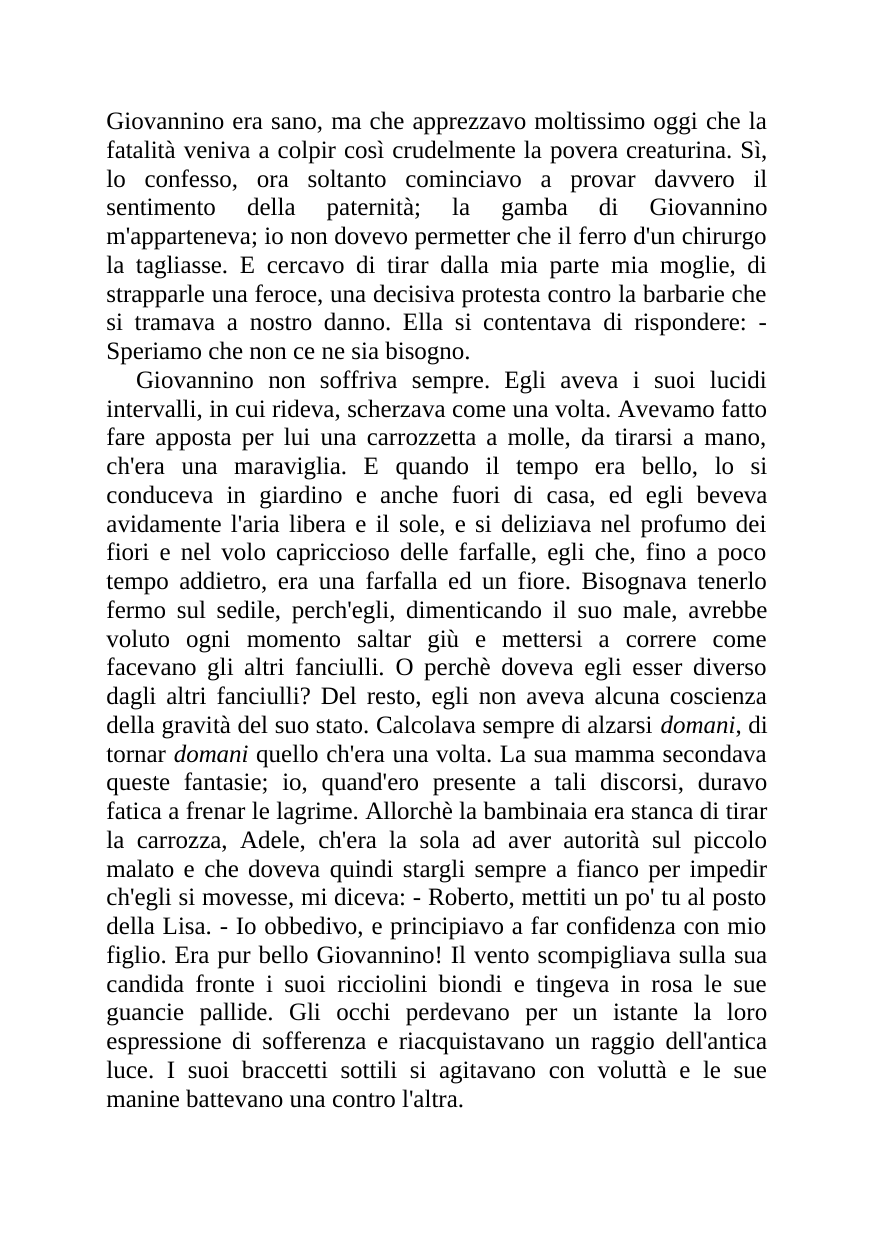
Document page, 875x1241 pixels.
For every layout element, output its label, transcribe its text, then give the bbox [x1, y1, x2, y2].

text Giovannino era sano, ma che apprezzavo moltissimo oggi che la fatalità veniva a colpir così crudelmente la povera creaturina. Sì, lo confesso, ora soltanto cominciavo a provar davvero il sentimento della paternità; la gamba di Giovannino m'apparteneva; io non dovevo permetter che il ferro d'un chirurgo la tagliasse. E cercavo di tirar dalla mia parte mia moglie, di strapparle una feroce, una decisiva protesta contro la barbarie che si tramava a nostro danno. Ella si contentava di rispondere: - Speriamo che non ce ne sia bisogno. [106, 106, 768, 365]
text Giovannino non soffriva sempre. Egli aveva i suoi lucidi intervalli, in cui rideva, scherzava come una volta. Avevamo fatto fare apposta per lui una carrozzetta a molle, da tirarsi a mano, ch'era una maraviglia. E quando il tempo era bello, lo si conduceva in giardino e anche fuori di casa, ed egli beveva avidamente l'aria libera e il sole, e si deliziava nel profumo dei fiori e nel volo capriccioso delle farfalle, egli che, fino a poco tempo addietro, era una farfalla ed un fiore. Bisognava tenerlo fermo sul sedile, perch'egli, dimenticando il suo male, avrebbe voluto ogni momento saltar giù e mettersi a correre come facevano gli altri fanciulli. O perchè doveva egli esser diverso dagli altri fanciulli? Del resto, egli non aveva alcuna coscienza della gravità del suo stato. Calcolava sempre di alzarsi domani, di tornar domani quello ch'era una volta. La sua mamma secondava queste fantasie; io, quand'ero presente a tali discorsi, duravo fatica a frenar le lagrime. Allorchè la bambinaia era stanca di tirar la carrozza, Adele, ch'era la sola ad aver autorità sul piccolo malato e che doveva quindi stargli sempre a fianco per impedir ch'egli si movesse, mi diceva: - Roberto, mettiti un po' tu al posto della Lisa. - Io obbedivo, e principiavo a far confidenza con mio figlio. Era pur bello Giovannino! Il vento scompigliava sulla sua candida fronte i suoi ricciolini biondi e tingeva in rosa le sue guancie pallide. Gli occhi perdevano per un istante la loro espressione di sofferenza e riacquistavano un raggio dell'antica luce. I suoi braccetti sottili si agitavano con voluttà e le sue manine battevano una contro l'altra. [106, 365, 768, 1112]
